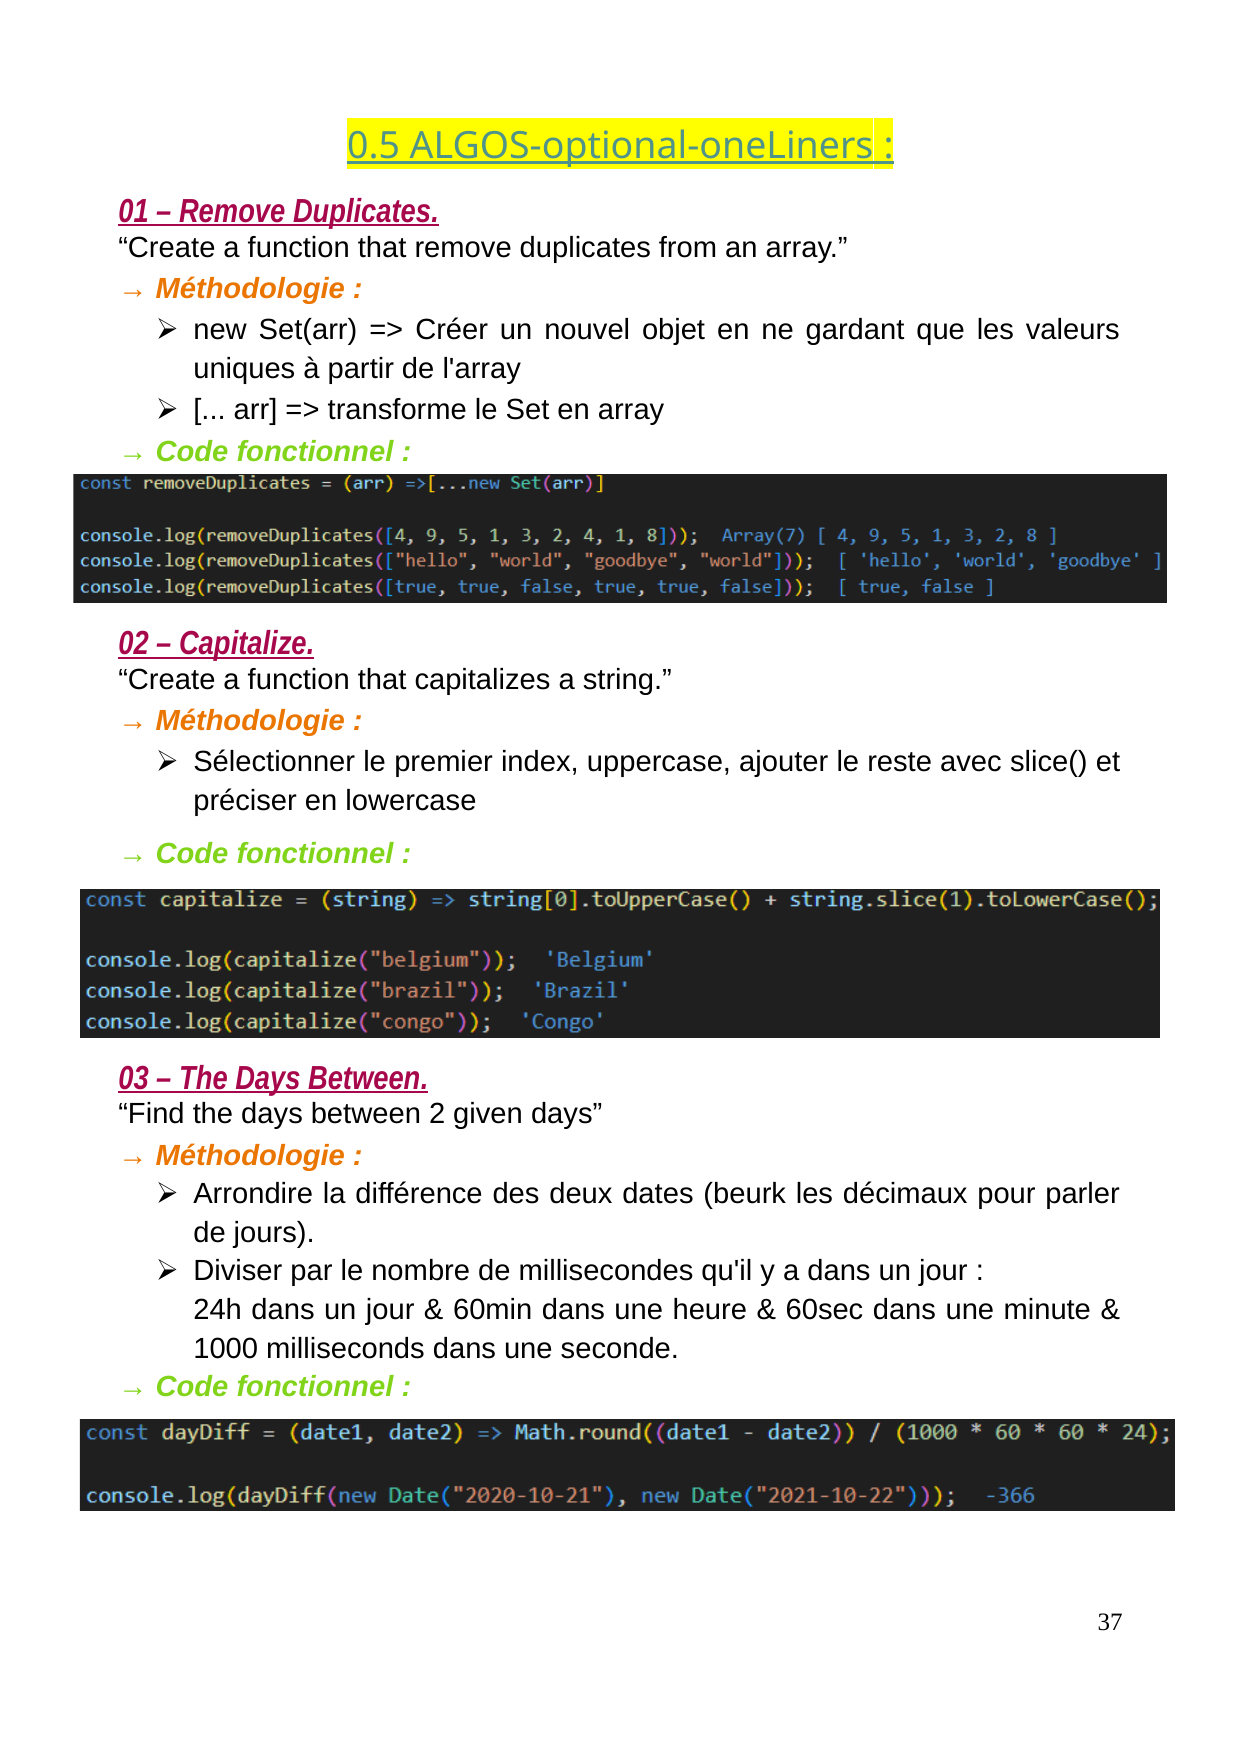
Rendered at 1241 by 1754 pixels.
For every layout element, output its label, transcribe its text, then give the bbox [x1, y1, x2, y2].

text → Code fonctionnel : [118, 433, 1122, 467]
subtitle 01 – Remove Duplicates. [118, 191, 1122, 229]
list [... arr] => transforme le Set en array [156, 392, 1122, 426]
text 0.5 ALGOS-optional-oneLiners : [118, 118, 1122, 169]
text → Code fonctionnel : [118, 1369, 1122, 1403]
text → Méthodologie : [118, 271, 1122, 304]
list 24h dans un jour & 60min dans une heure & 60sec dans une minute & 1000 milliseconds dans une seconde. [156, 1292, 1122, 1364]
subtitle 02 – Capitalize. [118, 624, 1122, 662]
list Diviser par le nombre de millisecondes qu'il y a dans un jour : [156, 1253, 1122, 1287]
list Arrondire la différence des deux dates (beurk les décimaux pour parler de jours). [156, 1176, 1122, 1248]
text “Find the days between 2 given days” [118, 1096, 1122, 1130]
list new Set(arr) => Créer un nouvel objet en ne gardant que les valeurs uniques à partir de l'array [156, 312, 1122, 384]
list Sélectionner le premier index, uppercase, ajouter le reste avec slice() et préciser en lowercase [156, 744, 1122, 817]
picture [73, 474, 1167, 603]
text → Code fonctionnel : [118, 836, 1122, 870]
text “Create a function that remove duplicates from an array.” [118, 229, 1122, 263]
picture [80, 889, 1160, 1038]
text → Méthodologie : [118, 1138, 1122, 1171]
text “Create a function that capitalizes a string.” [118, 662, 1122, 695]
picture [79, 1419, 1175, 1511]
text → Méthodologie : [118, 703, 1122, 737]
subtitle 03 – The Days Between. [118, 1058, 1122, 1096]
